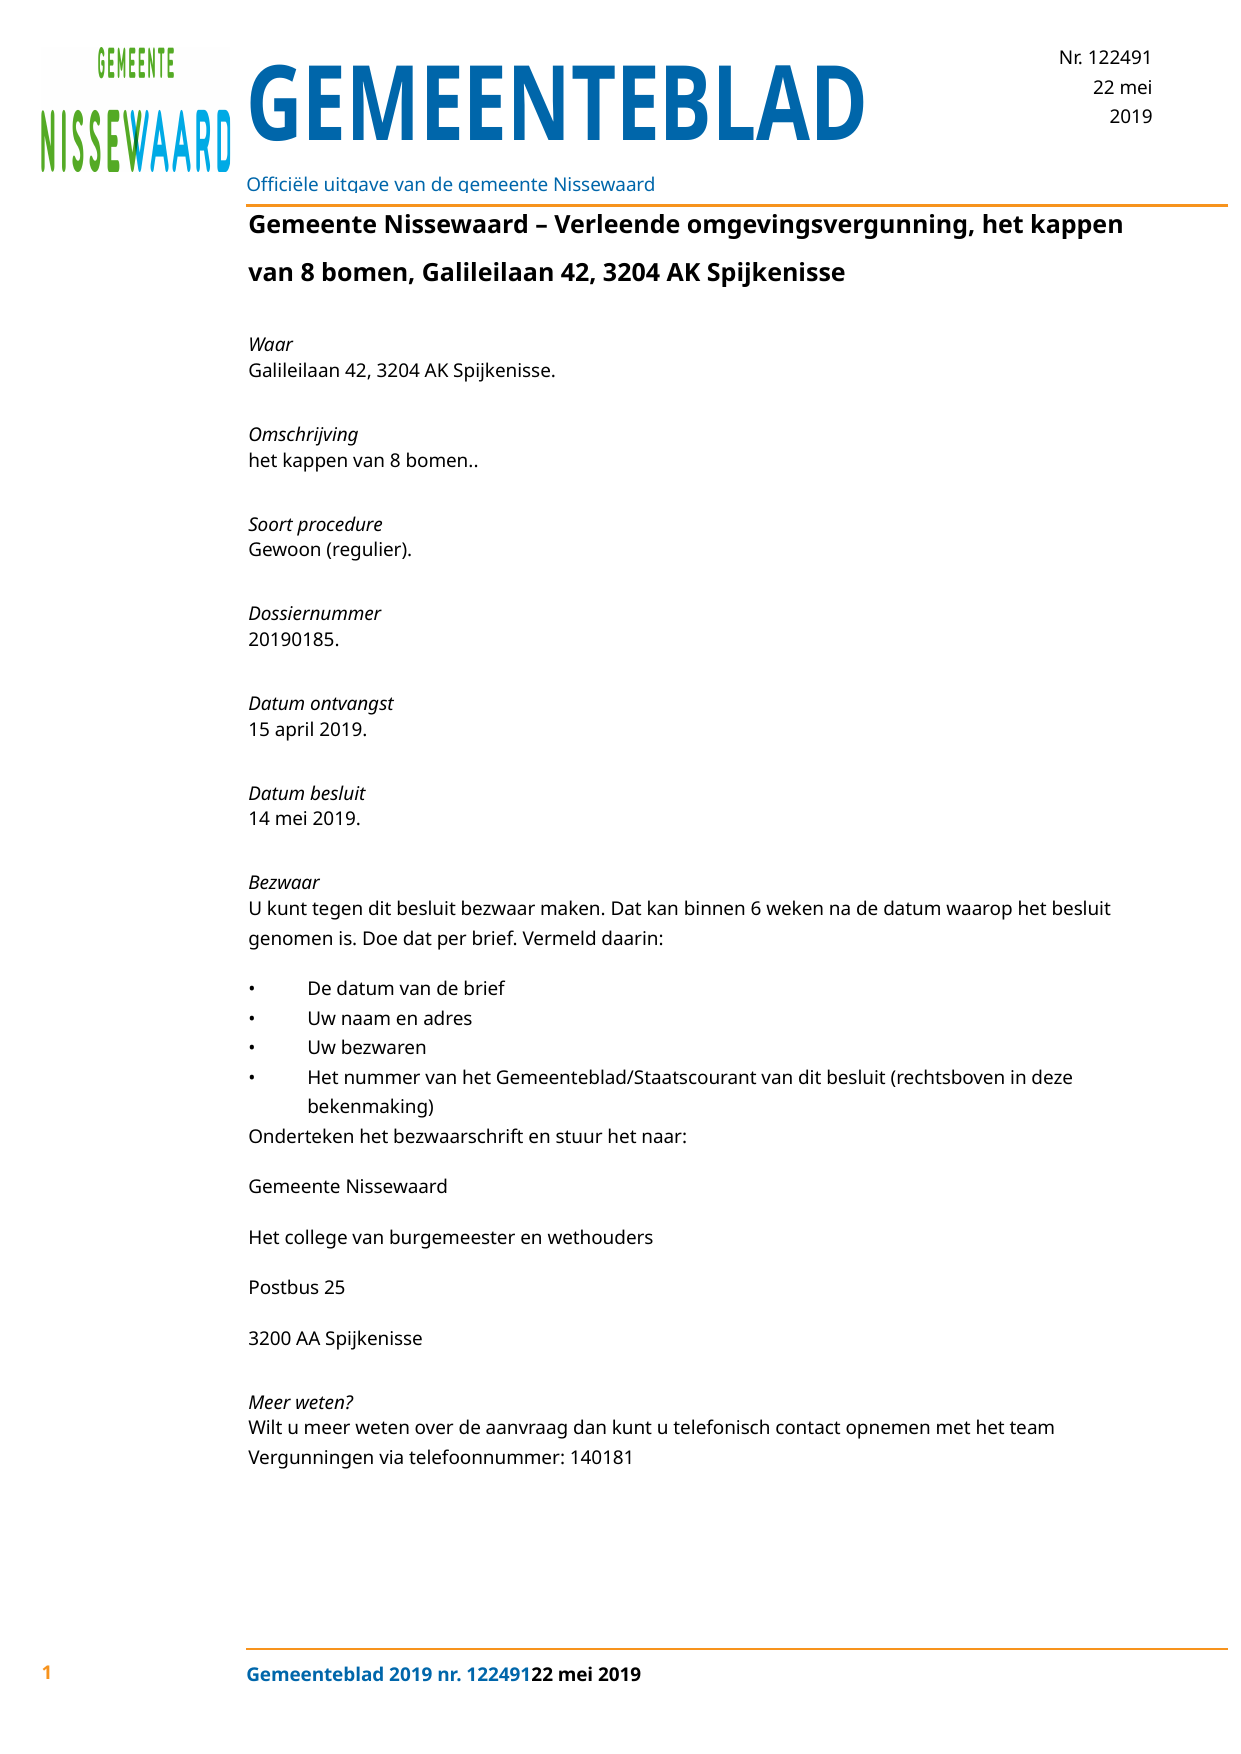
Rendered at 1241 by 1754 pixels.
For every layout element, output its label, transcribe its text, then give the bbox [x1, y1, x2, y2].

text Meer weten? [248, 1389, 1152, 1414]
text 3200 AA Spijkenisse [248, 1325, 1152, 1351]
text 20190185. [248, 626, 1152, 652]
text Datum ontvangst [248, 690, 1152, 716]
list Uw naam en adres [248, 1005, 1152, 1031]
text 15 april 2019. [248, 716, 1152, 742]
text Galileilaan 42, 3204 AK Spijkenisse. [248, 357, 1152, 383]
text Wilt u meer weten over de aanvraag dan kunt u telefonisch contact opnemen met het team Vergunningen via telefoonnummer: 140181 [248, 1414, 1152, 1470]
picture [176, 157, 187, 172]
list Het nummer van het Gemeenteblad/Staatscourant van dit besluit (rechtsboven in deze bekenmaking) [248, 1064, 1152, 1119]
text 14 mei 2019. [248, 806, 1152, 831]
text Het college van burgemeester en wethouders [248, 1224, 1152, 1250]
picture [200, 151, 206, 172]
text Postbus 25 [248, 1274, 1152, 1300]
picture [154, 157, 165, 172]
text het kappen van 8 bomen.. [248, 447, 1152, 473]
list Uw bezwaren [248, 1034, 1152, 1060]
list De datum van de brief [248, 975, 1152, 1001]
text Omschrijving [248, 421, 1152, 447]
picture [222, 122, 227, 160]
text U kunt tegen dit besluit bezwaar maken. Dat kan binnen 6 weken na de datum waarop het besluit genomen is. Doe dat per brief. Vermeld daarin: [248, 895, 1152, 951]
picture [41, 47, 231, 172]
text Gemeente Nissewaard [248, 1174, 1152, 1199]
text Onderteken het bezwaarschrift en stuur het naar: [248, 1123, 1152, 1149]
picture [201, 122, 206, 138]
text Gemeente Nissewaard – Verleende omgevingsvergunning, het kappen van 8 bomen, Galileilaan 42, 3204 AK Spijkenisse [248, 207, 1152, 288]
text Gewoon (regulier). [248, 537, 1152, 562]
text Waar [248, 331, 1152, 357]
text Soort procedure [248, 511, 1152, 537]
text Dossiernummer [248, 601, 1152, 626]
text Bezwaar [248, 869, 1152, 895]
text Datum besluit [248, 780, 1152, 806]
